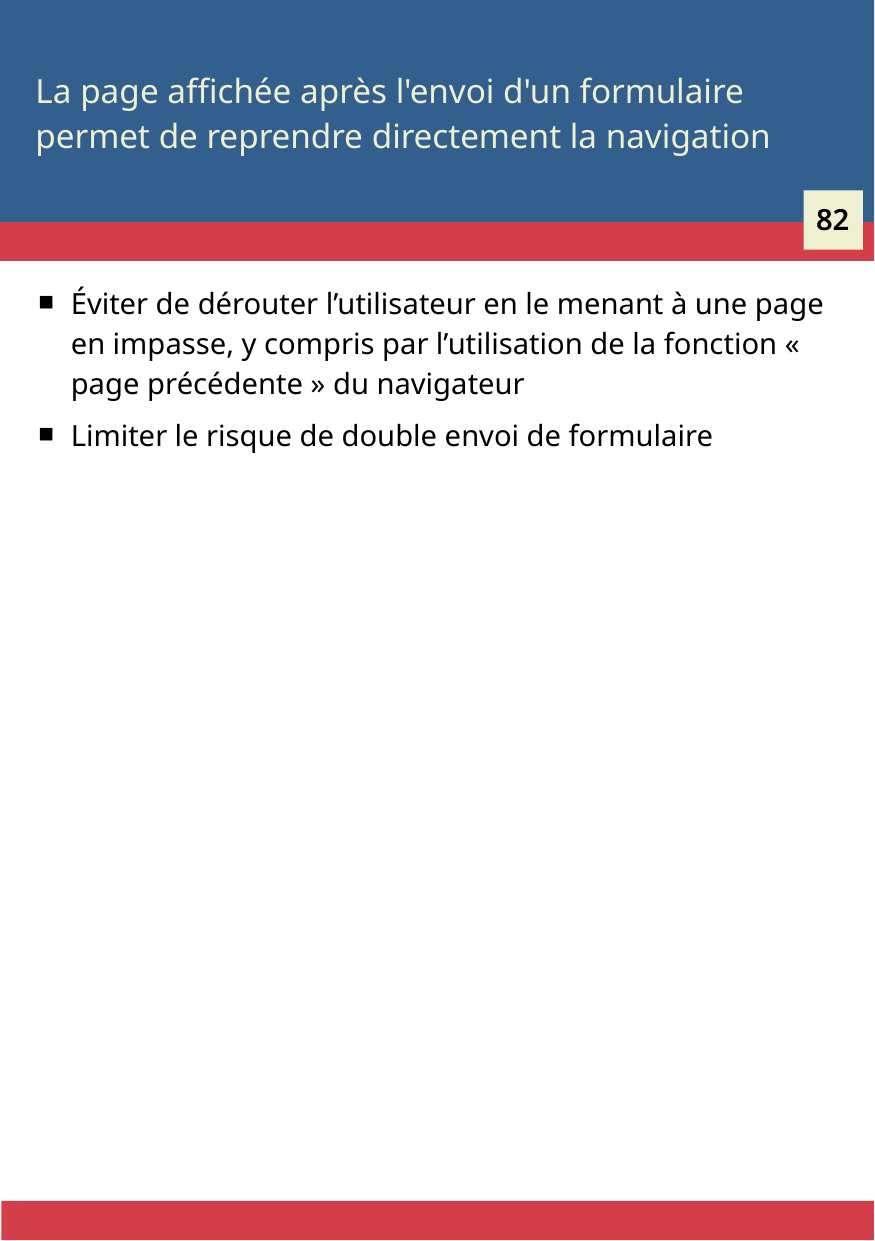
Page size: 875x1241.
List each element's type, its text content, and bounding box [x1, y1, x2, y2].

list Éviter de dérouter l’utilisateur en le menant à une page en impasse, y compris par l’utilisation de la fonction « page précédente » du navigateur Limiter le risque de double envoi de formulaire [23, 283, 839, 1111]
text_box 82 [803, 188, 863, 249]
title La page affichée après l'envoi d'un formulaire permet de reprendre directement la navigation [35, 13, 839, 213]
